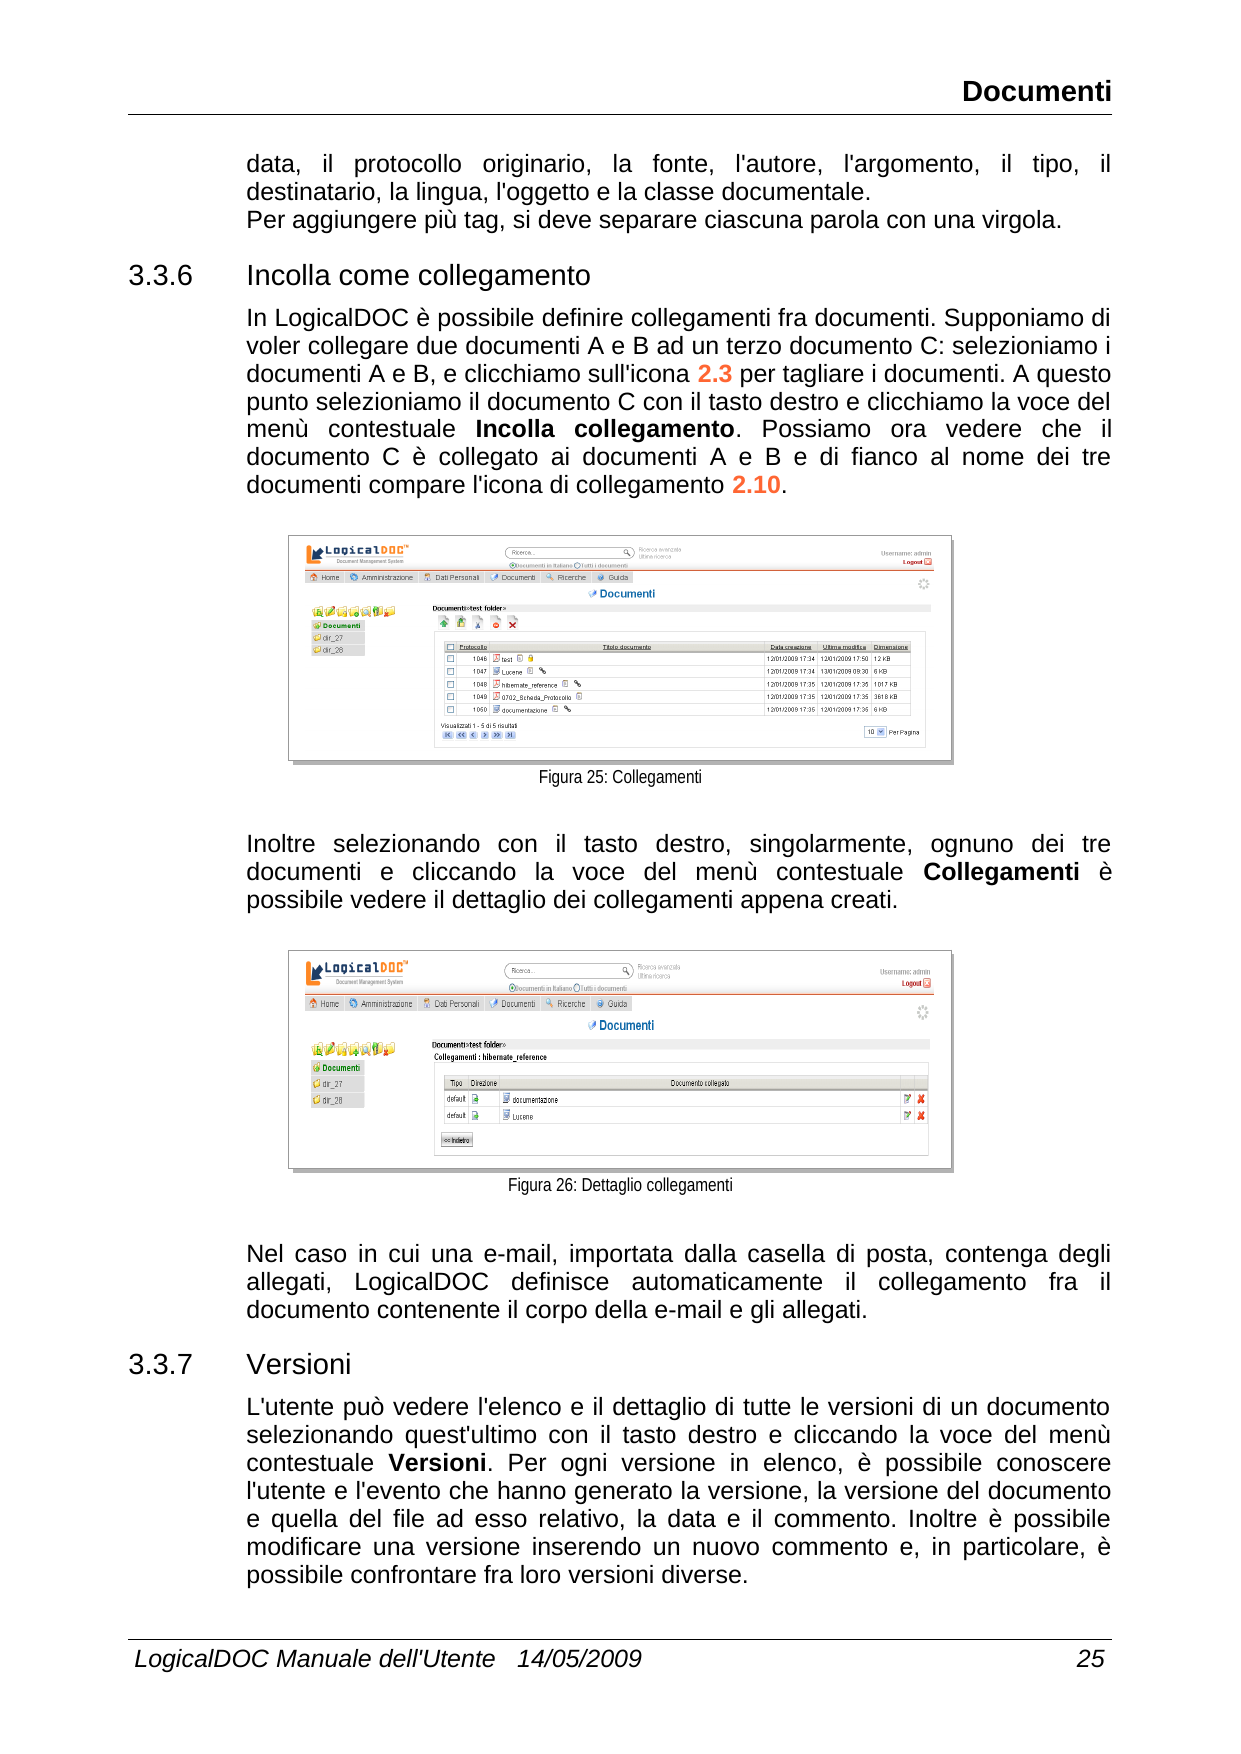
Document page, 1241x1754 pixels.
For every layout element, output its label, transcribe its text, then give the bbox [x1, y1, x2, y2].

text Nel caso in cui una e-mail, importata dalla casella di posta, contenga degli allegati, LogicalDOC definisce automaticamente il collegamento fra il documento contenente il corpo della e-mail e gli allegati. [246, 1240, 1112, 1323]
subtitle Incolla come collegamento [128, 258, 1112, 291]
text In LogicalDOC è possibile definire collegamenti fra documenti. Supponiamo di voler collegare due documenti A e B ad un terzo documento C: selezioniamo i documenti A e B, e clicchiamo sull'icona 2.3 per tagliare i documenti. A questo punto selezioniamo il documento C con il tasto destro e clicchiamo la voce del menù contestuale Incolla collegamento. Possiamo ora vedere che il documento C è collegato ai documenti A e B e di fianco al nome dei tre documenti compare l'icona di collegamento 2.10. [246, 303, 1112, 499]
text Figura 25: Collegamenti [288, 761, 952, 788]
picture [305, 958, 934, 1160]
text L'utente può vedere l'elenco e il dettaglio di tutte le versioni di un documento selezionando quest'ultimo con il tasto destro e cliccando la voce del menù contestuale Versioni. Per ogni versione in elenco, è possibile conoscere l'utente e l'evento che hanno generato la versione, la versione del documento e quella del file ad esso relativo, la data e il commento. Inoltre è possibile modificare una versione inserendo un nuovo commento e, in particolare, è possibile confrontare fra loro versioni diverse. [246, 1393, 1112, 1589]
text Per aggiungere più tag, si deve separare ciascuna parola con una virgola. [246, 206, 1112, 234]
text Figura 26: Dettaglio collegamenti [288, 1169, 952, 1196]
text data, il protocollo originario, la fonte, l'autore, l'argomento, il tipo, il destinatario, la lingua, l'oggetto e la classe documentale. [246, 150, 1112, 206]
picture [305, 544, 934, 751]
subtitle Versioni [128, 1348, 1112, 1381]
text Inoltre selezionando con il tasto destro, singolarmente, ognuno dei tre documenti e cliccando la voce del menù contestuale Collegamenti è possibile vedere il dettaglio dei collegamenti appena creati. [246, 830, 1112, 913]
